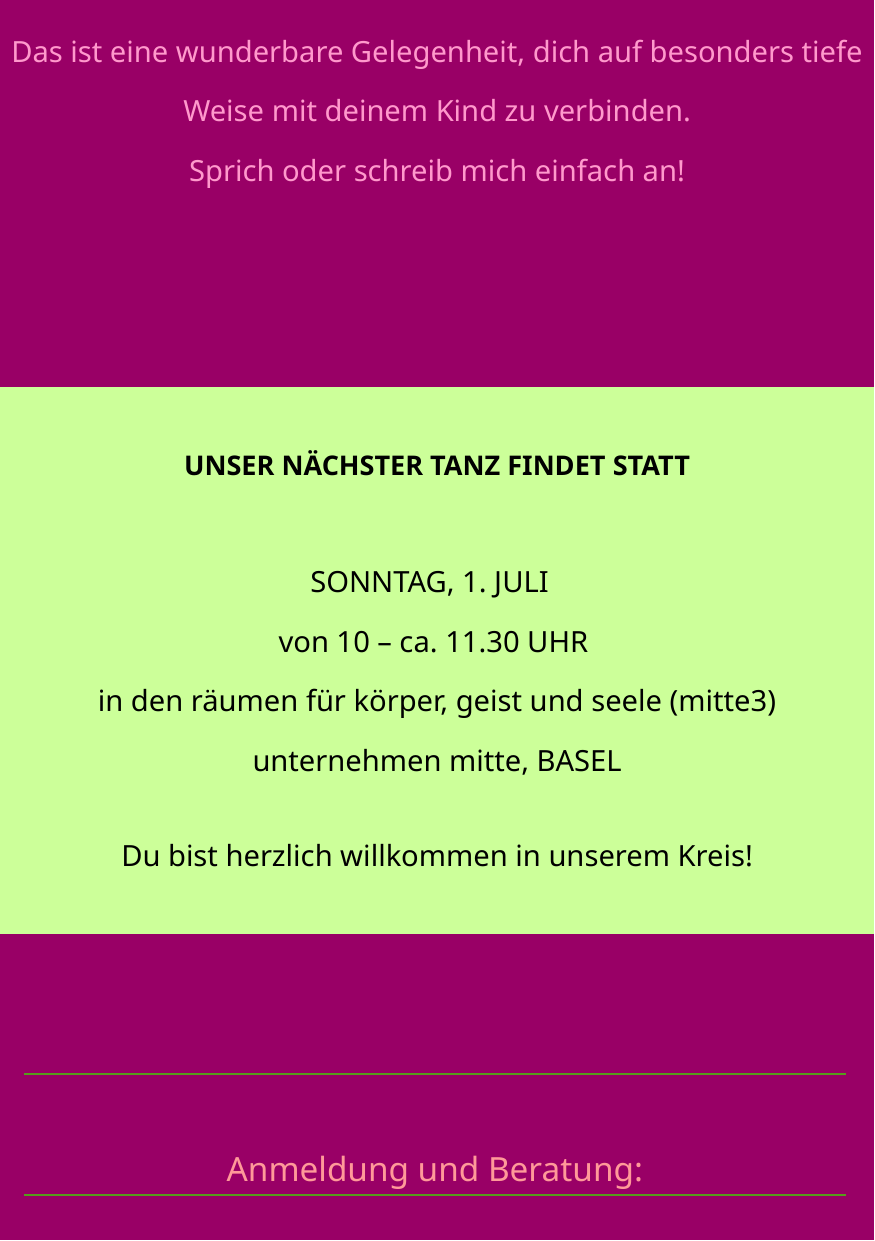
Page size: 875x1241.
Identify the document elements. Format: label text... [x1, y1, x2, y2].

text Das ist eine wunderbare Gelegenheit, dich auf besonders tiefe Weise mit deinem Kind zu verbinden. [0, 31, 874, 130]
text Du bist herzlich willkommen in unserem Kreis! [0, 835, 874, 874]
text SONNTAG, 1. JULI [0, 561, 874, 601]
text UNSER NÄCHSTER TANZ FINDET STATT [0, 447, 874, 483]
text von 10 – ca. 11.30 UHR [0, 621, 874, 661]
text Sprich oder schreib mich einfach an! [0, 150, 874, 190]
text in den räumen für körper, geist und seele (mitte3) [0, 680, 874, 720]
text Anmeldung und Beratung: [24, 1141, 846, 1194]
text unternehmen mitte, BASEL [0, 740, 874, 779]
